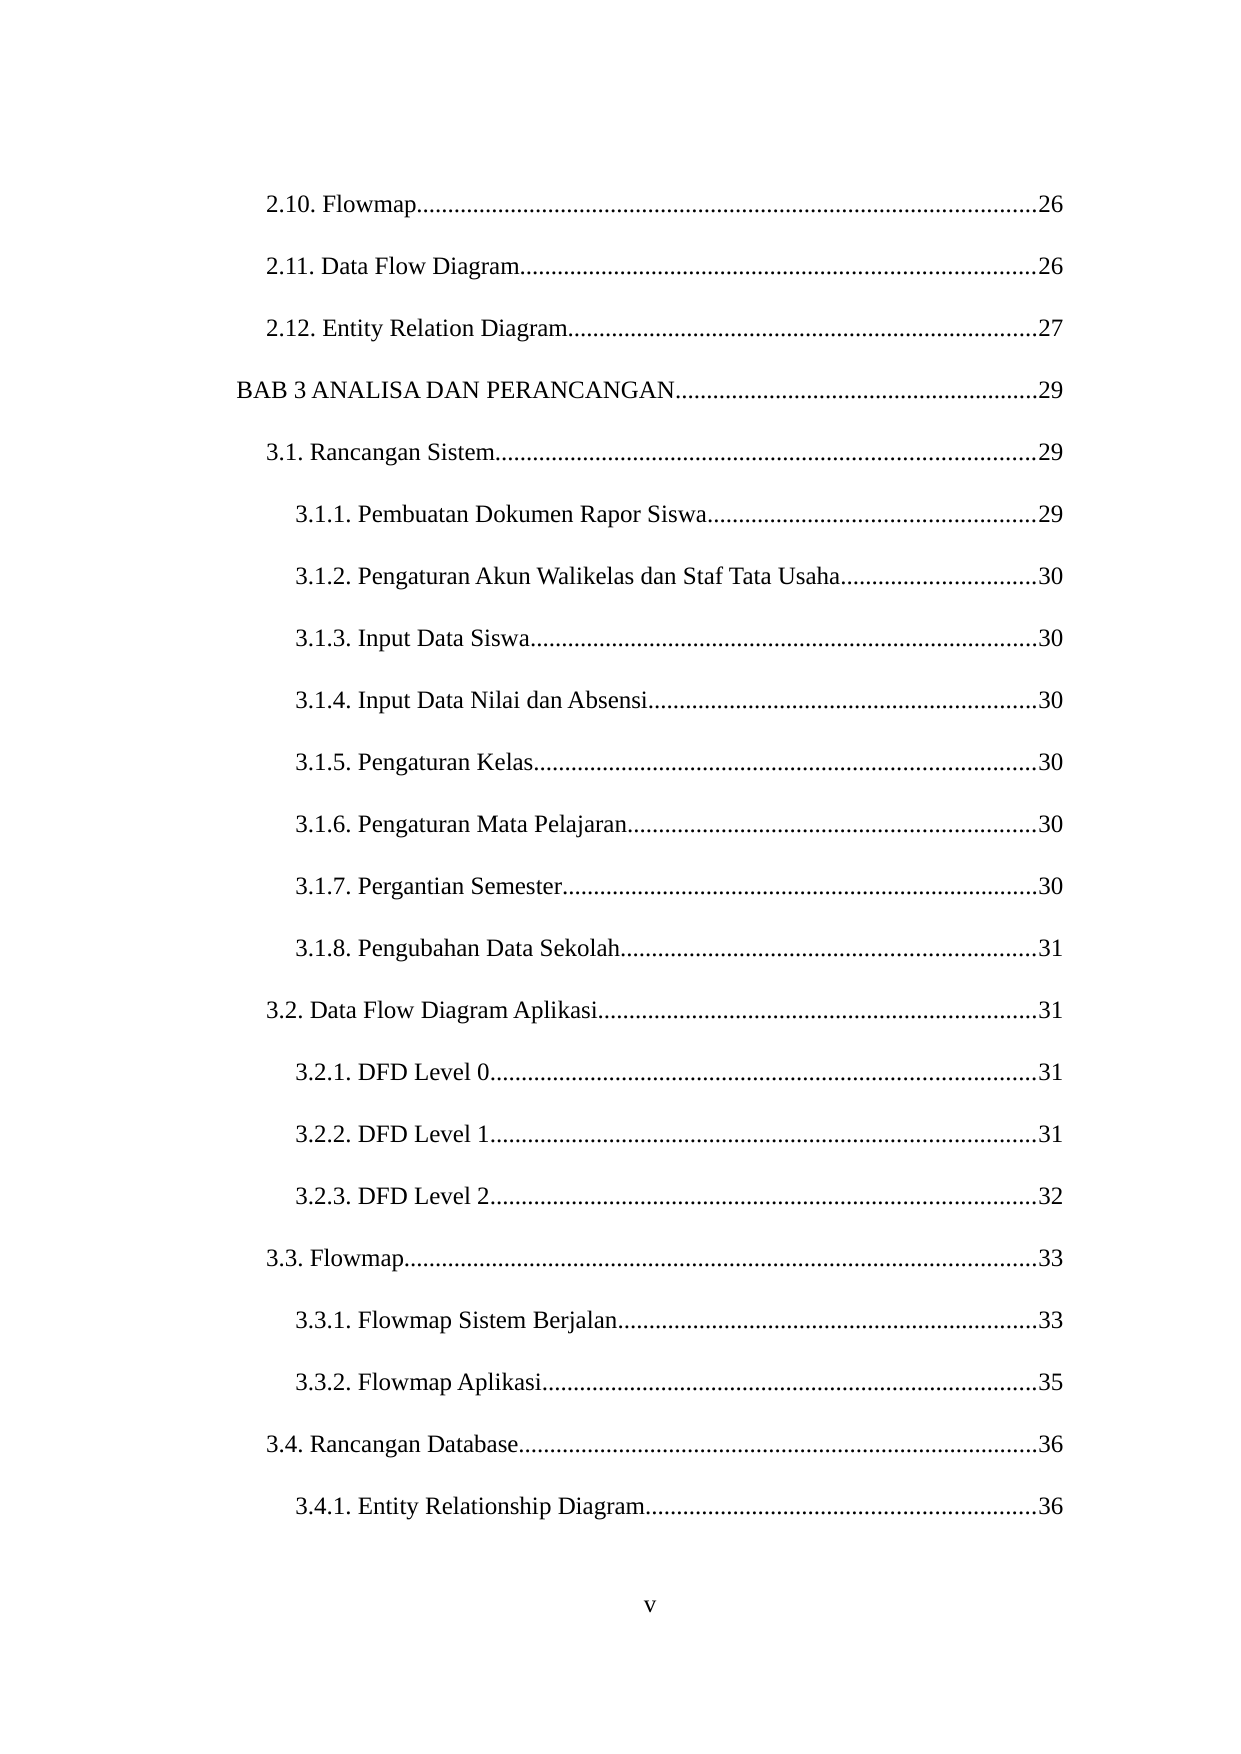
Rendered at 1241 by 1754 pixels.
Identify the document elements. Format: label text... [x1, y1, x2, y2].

text 3.1.7. Pergantian Semester 30 [295, 859, 1063, 903]
text 3.1. Rancangan Sistem 29 [266, 425, 1063, 469]
text 3.3. Flowmap 33 [266, 1231, 1063, 1275]
text 3.1.4. Input Data Nilai dan Absensi 30 [295, 673, 1063, 717]
text 3.1.1. Pembuatan Dokumen Rapor Siswa 29 [295, 487, 1063, 531]
text 2.11. Data Flow Diagram 26 [266, 239, 1063, 283]
text 2.10. Flowmap 26 [266, 177, 1063, 221]
text 3.1.5. Pengaturan Kelas 30 [295, 735, 1063, 779]
text 3.1.3. Input Data Siswa 30 [295, 611, 1063, 655]
text 3.2.1. DFD Level 0 31 [295, 1045, 1063, 1089]
text 3.1.6. Pengaturan Mata Pelajaran 30 [295, 797, 1063, 841]
text 3.1.8. Pengubahan Data Sekolah 31 [295, 921, 1063, 965]
text 3.4. Rancangan Database 36 [266, 1417, 1063, 1461]
text 3.1.2. Pengaturan Akun Walikelas dan Staf Tata Usaha 30 [295, 549, 1063, 593]
text BAB 3 ANALISA DAN PERANCANGAN 29 [236, 363, 1063, 407]
text 3.4.1. Entity Relationship Diagram 36 [295, 1479, 1063, 1523]
text 3.2.2. DFD Level 1 31 [295, 1107, 1063, 1151]
text 3.2.3. DFD Level 2 32 [295, 1169, 1063, 1213]
text 2.12. Entity Relation Diagram 27 [266, 301, 1063, 345]
text 3.2. Data Flow Diagram Aplikasi 31 [266, 983, 1063, 1027]
text 3.3.1. Flowmap Sistem Berjalan 33 [295, 1293, 1063, 1337]
text 3.3.2. Flowmap Aplikasi 35 [295, 1355, 1063, 1399]
